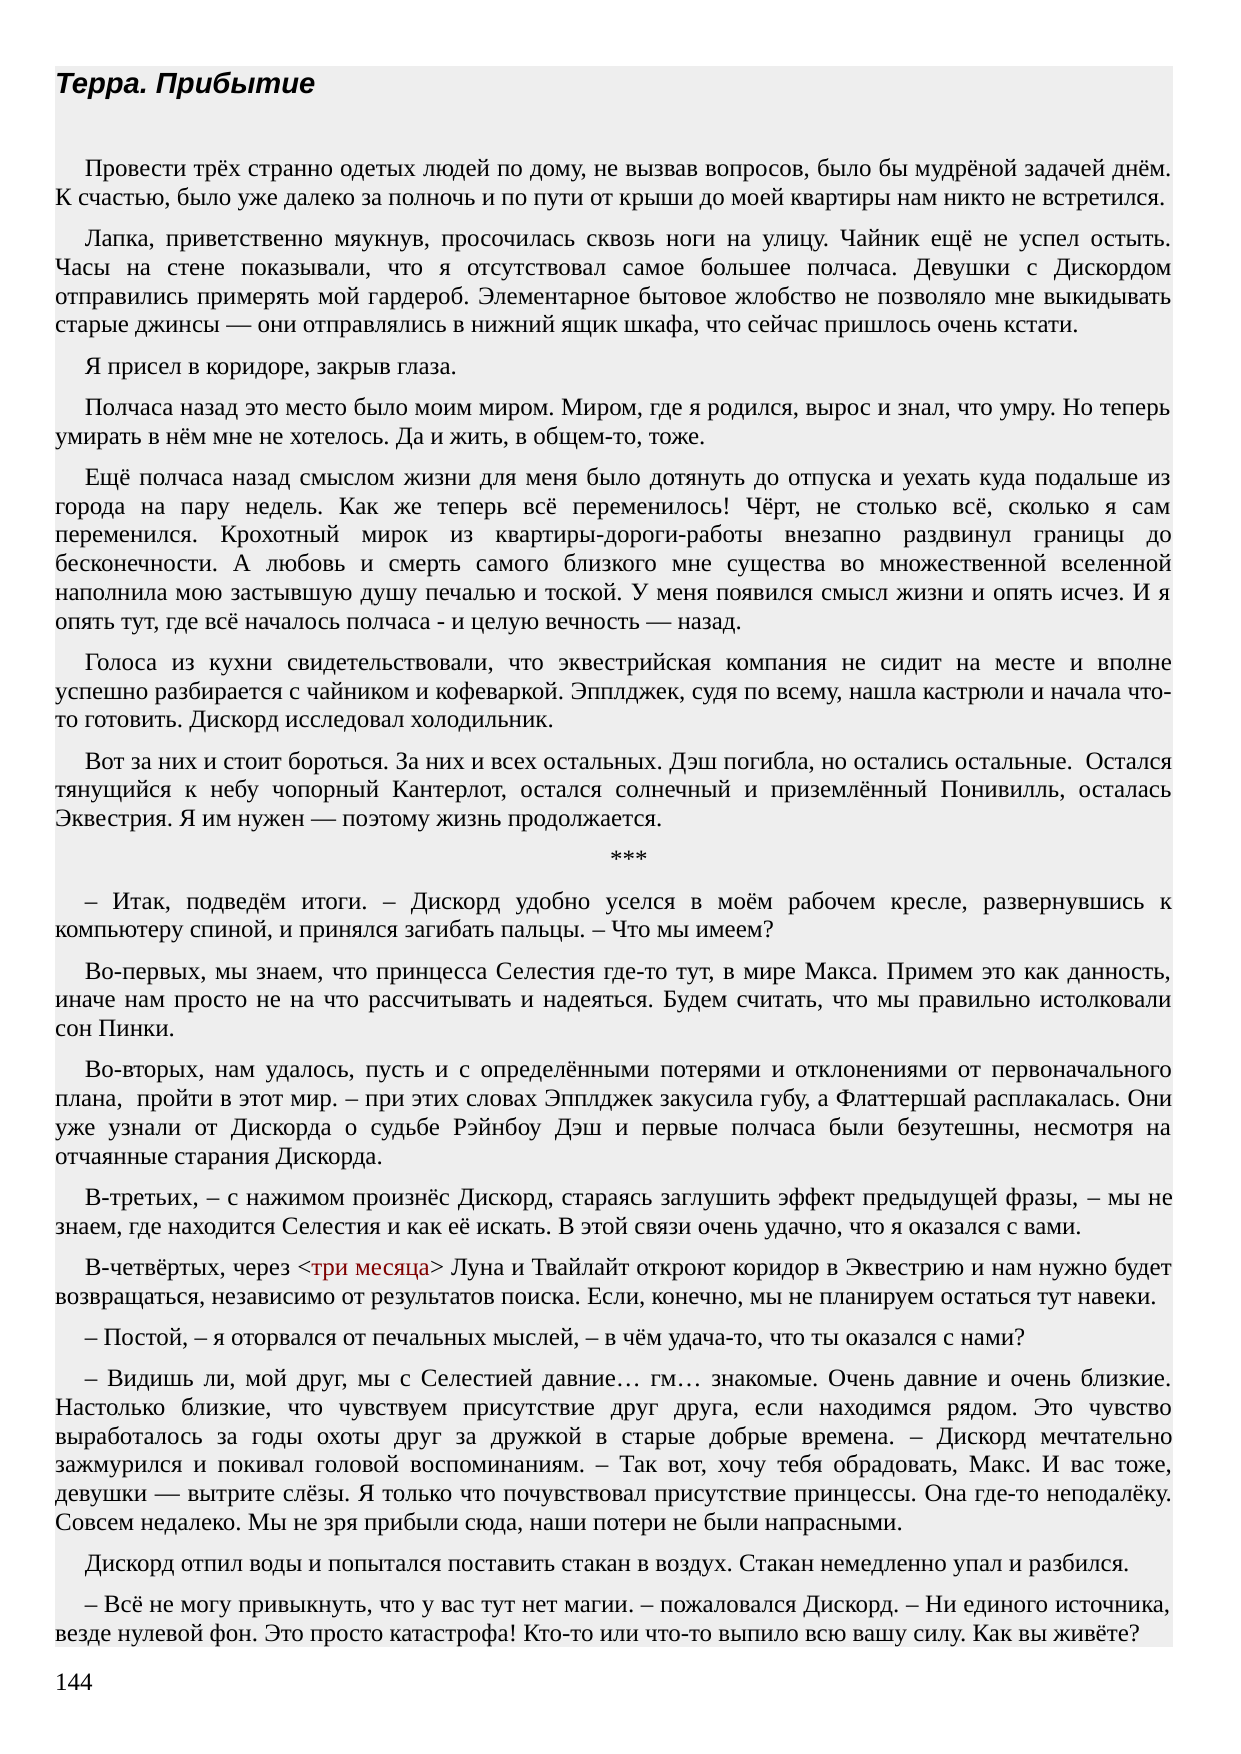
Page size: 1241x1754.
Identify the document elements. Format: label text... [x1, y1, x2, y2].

text *** [55, 844, 1173, 873]
text Дискорд отпил воды и попытался поставить стакан в воздух. Стакан немедленно упал и разбился. [55, 1548, 1173, 1577]
text Провести трёх странно одетых людей по дому, не вызвав вопросов, было бы мудрёной задачей днём. К счастью, было уже далеко за полночь и по пути от крыши до моей квартиры нам никто не встретился. [55, 153, 1173, 211]
text Голоса из кухни свидетельствовали, что эквестрийская компания не сидит на месте и вполне успешно разбирается с чайником и кофеваркой. Эпплджек, судя по всему, нашла кастрюли и начала что-то готовить. Дискорд исследовал холодильник. [55, 647, 1173, 733]
subtitle Терра. Прибытие [55, 66, 1173, 99]
text Я присел в коридоре, закрыв глаза. [55, 351, 1173, 379]
text Вот за них и стоит бороться. За них и всех остальных. Дэш погибла, но остались остальные. Остался тянущийся к небу чопорный Кантерлот, остался солнечный и приземлённый Понивилль, осталась Эквестрия. Я им нужен — поэтому жизнь продолжается. [55, 746, 1173, 832]
text Во-первых, мы знаем, что принцесса Селестия где-то тут, в мире Макса. Примем это как данность, иначе нам просто не на что рассчитывать и надеяться. Будем считать, что мы правильно истолковали сон Пинки. [55, 956, 1173, 1042]
text – Всё не могу привыкнуть, что у вас тут нет магии. – пожаловался Дискорд. – Ни единого источника, везде нулевой фон. Это просто катастрофа! Кто-то или что-то выпило всю вашу силу. Как вы живёте? [55, 1589, 1173, 1647]
text Полчаса назад это место было моим миром. Миром, где я родился, вырос и знал, что умру. Но теперь умирать в нём мне не хотелось. Да и жить, в общем-то, тоже. [55, 392, 1173, 449]
text Ещё полчаса назад смыслом жизни для меня было дотянуть до отпуска и уехать куда подальше из города на пару недель. Как же теперь всё переменилось! Чёрт, не столько всё, сколько я сам переменился. Крохотный мирок из квартиры-дороги-работы внезапно раздвинул границы до бесконечности. А любовь и смерть самого близкого мне существа во множественной вселенной наполнила мою застывшую душу печалью и тоской. У меня появился смысл жизни и опять исчез. И я опять тут, где всё началось полчаса - и целую вечность — назад. [55, 462, 1173, 634]
text – Видишь ли, мой друг, мы с Селестией давние… гм… знакомые. Очень давние и очень близкие. Настолько близкие, что чувствуем присутствие друг друга, если находимся рядом. Это чувство выработалось за годы охоты друг за дружкой в старые добрые времена. – Дискорд мечтательно зажмурился и покивал головой воспоминаниям. – Так вот, хочу тебя обрадовать, Макс. И вас тоже, девушки — вытрите слёзы. Я только что почувствовал присутствие принцессы. Она где-то неподалёку. Совсем недалеко. Мы не зря прибыли сюда, наши потери не были напрасными. [55, 1363, 1173, 1536]
text В-четвёртых, через <три месяца> Луна и Твайлайт откроют коридор в Эквестрию и нам нужно будет возвращаться, независимо от результатов поиска. Если, конечно, мы не планируем остаться тут навеки. [55, 1252, 1173, 1309]
text – Постой, – я оторвался от печальных мыслей, – в чём удача-то, что ты оказался с нами? [55, 1322, 1173, 1351]
text Лапка, приветственно мяукнув, просочилась сквозь ноги на улицу. Чайник ещё не успел остыть. Часы на стене показывали, что я отсутствовал самое большее полчаса. Девушки с Дискордом отправились примерять мой гардероб. Элементарное бытовое жлобство не позволяло мне выкидывать старые джинсы — они отправлялись в нижний ящик шкафа, что сейчас пришлось очень кстати. [55, 223, 1173, 338]
text В-третьих, – с нажимом произнёс Дискорд, стараясь заглушить эффект предыдущей фразы, – мы не знаем, где находится Селестия и как её искать. В этой связи очень удачно, что я оказался с вами. [55, 1182, 1173, 1239]
text – Итак, подведём итоги. – Дискорд удобно уселся в моём рабочем кресле, развернувшись к компьютеру спиной, и принялся загибать пальцы. – Что мы имеем? [55, 886, 1173, 943]
text Во-вторых, нам удалось, пусть и с определёнными потерями и отклонениями от первоначального плана, пройти в этот мир. – при этих словах Эпплджек закусила губу, а Флаттершай расплакалась. Они уже узнали от Дискорда о судьбе Рэйнбоу Дэш и первые полчаса были безутешны, несмотря на отчаянные старания Дискорда. [55, 1054, 1173, 1169]
